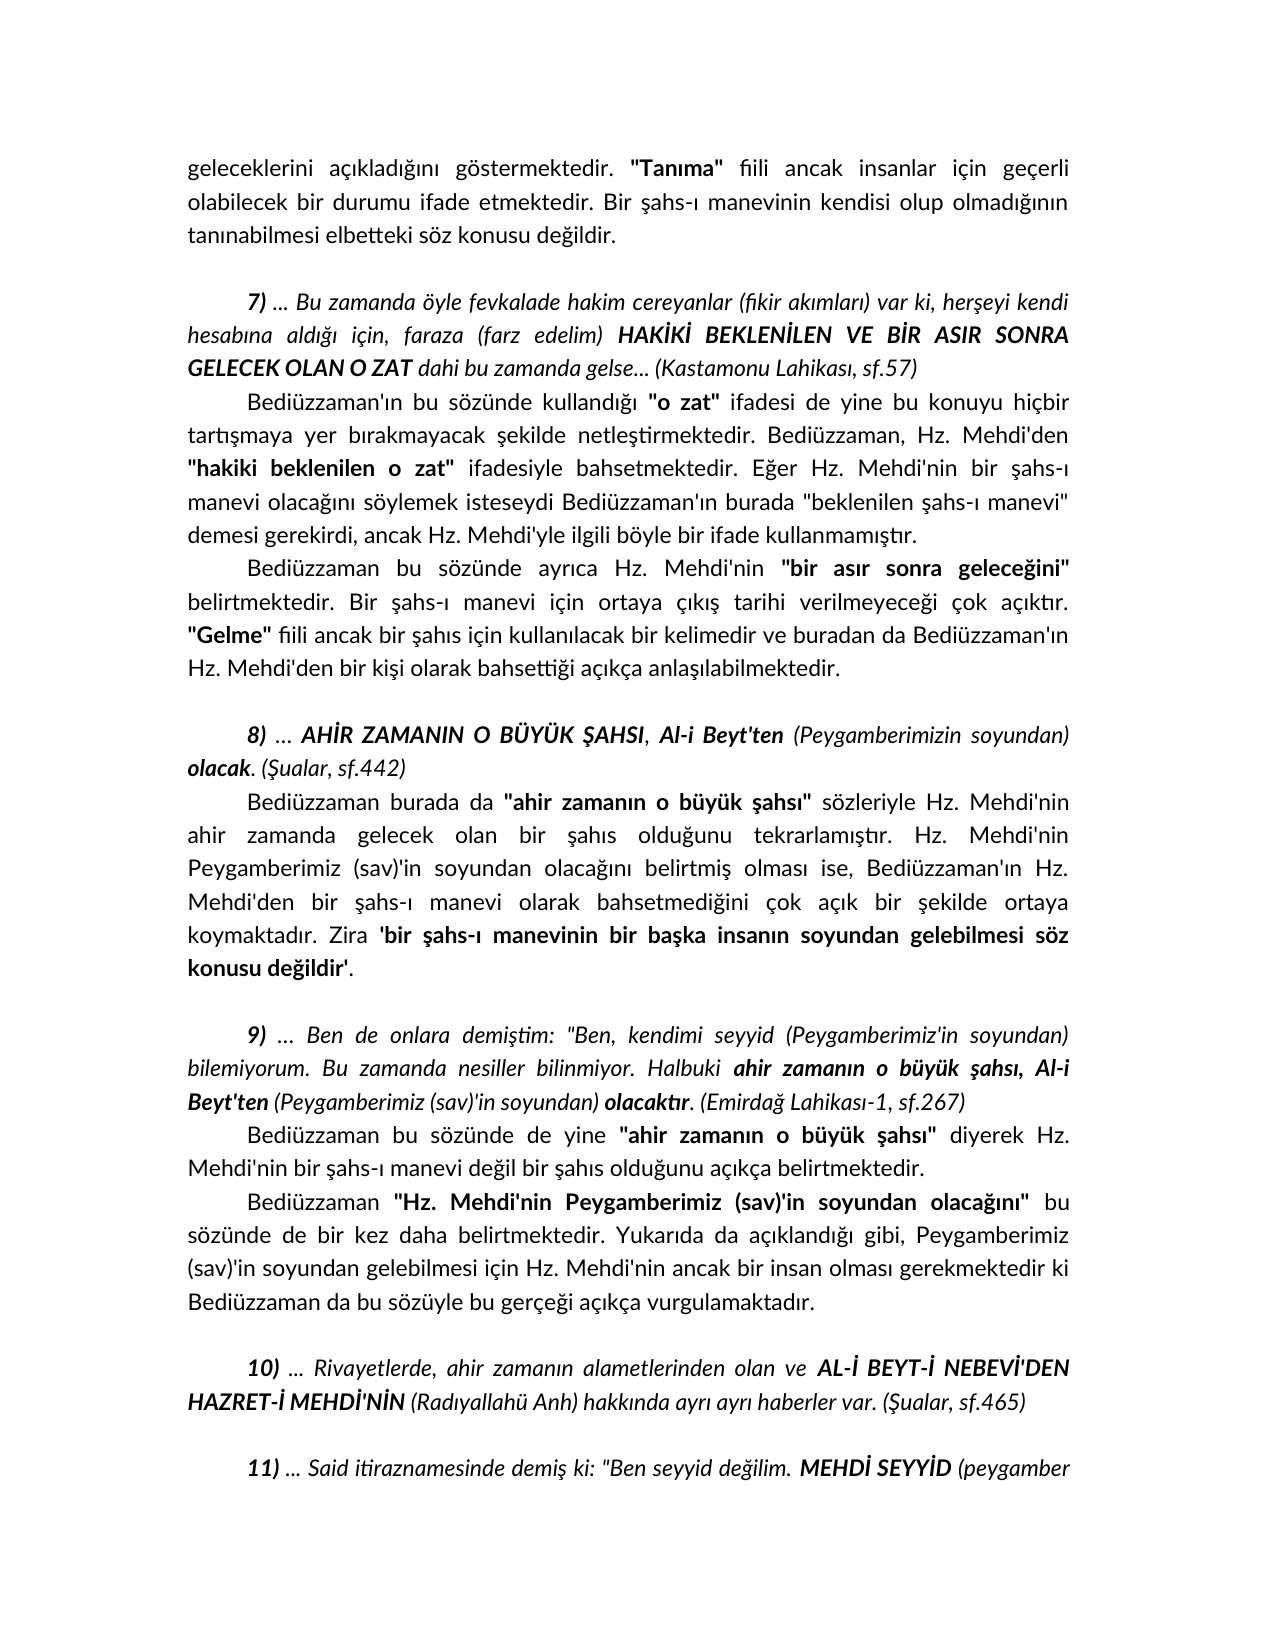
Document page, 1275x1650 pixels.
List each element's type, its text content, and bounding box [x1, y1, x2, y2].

text Bediüzzaman bu sözünde de yine "ahir zamanın o büyük şahsı" diyerek Hz. Mehdi'nin bir şahs-ı manevi değil bir şahıs olduğunu açıkça belirtmektedir. [187, 1117, 1070, 1183]
text Bediüzzaman burada da "ahir zamanın o büyük şahsı" sözleriyle Hz. Mehdi'nin ahir zamanda gelecek olan bir şahıs olduğunu tekrarlamıştır. Hz. Mehdi'nin Peygamberimiz (sav)'in soyundan olacağını belirtmiş olması ise, Bediüzzaman'ın Hz. Mehdi'den bir şahs-ı manevi olarak bahsetmediğini çok açık bir şekilde ortaya koymaktadır. Zira 'bir şahs-ı manevinin bir başka insanın soyundan gelebilmesi söz konusu değildir'. [187, 783, 1070, 983]
text 10) ... Rivayetlerde, ahir zamanın alametlerinden olan ve AL-İ BEYT-İ NEBEVİ'DEN HAZRET-İ MEHDİ'NİN (Radıyallahü Anh) hakkında ayrı ayrı haberler var. (Şualar, sf.465) [187, 1350, 1070, 1417]
text 11) ... Said itiraznamesinde demiş ki: "Ben seyyid değilim. MEHDİ SEYYİD (peygamber [187, 1450, 1070, 1483]
text Bediüzzaman "Hz. Mehdi'nin Peygamberimiz (sav)'in soyundan olacağını" bu sözünde de bir kez daha belirtmektedir. Yukarıda da açıklandığı gibi, Peygamberimiz (sav)'in soyundan gelebilmesi için Hz. Mehdi'nin ancak bir insan olması gerekmektedir ki Bediüzzaman da bu sözüyle bu gerçeği açıkça vurgulamaktadır. [187, 1183, 1070, 1317]
text Bediüzzaman'ın bu sözünde kullandığı "o zat" ifadesi de yine bu konuyu hiçbir tartışmaya yer bırakmayacak şekilde netleştirmektedir. Bediüzzaman, Hz. Mehdi'den "hakiki beklenilen o zat" ifadesiyle bahsetmektedir. Eğer Hz. Mehdi'nin bir şahs-ı manevi olacağını söylemek isteseydi Bediüzzaman'ın burada "beklenilen şahs-ı manevi" demesi gerekirdi, ancak Hz. Mehdi'yle ilgili böyle bir ifade kullanmamıştır. [187, 383, 1070, 550]
text Bediüzzaman bu sözünde ayrıca Hz. Mehdi'nin "bir asır sonra geleceğini" belirtmektedir. Bir şahs-ı manevi için ortaya çıkış tarihi verilmeyeceği çok açıktır. "Gelme" fiili ancak bir şahıs için kullanılacak bir kelimedir ve buradan da Bediüzzaman'ın Hz. Mehdi'den bir kişi olarak bahsettiği açıkça anlaşılabilmektedir. [187, 550, 1070, 683]
text 7) ... Bu zamanda öyle fevkalade hakim cereyanlar (fikir akımları) var ki, herşeyi kendi hesabına aldığı için, faraza (farz edelim) HAKİKİ BEKLENİLEN VE BİR ASIR SONRA GELECEK OLAN O ZAT dahi bu zamanda gelse... (Kastamonu Lahikası, sf.57) [187, 283, 1070, 383]
text 8) … AHİR ZAMANIN O BÜYÜK ŞAHSI, Al-i Beyt'ten (Peygamberimizin soyundan) olacak. (Şualar, sf.442) [187, 717, 1070, 783]
text geleceklerini açıkladığını göstermektedir. "Tanıma" fiili ancak insanlar için geçerli olabilecek bir durumu ifade etmektedir. Bir şahs-ı manevinin kendisi olup olmadığının tanınabilmesi elbetteki söz konusu değildir. [187, 150, 1070, 250]
text 9) … Ben de onlara demiştim: "Ben, kendimi seyyid (Peygamberimiz'in soyundan) bilemiyorum. Bu zamanda nesiller bilinmiyor. Halbuki ahir zamanın o büyük şahsı, Al-i Beyt'ten (Peygamberimiz (sav)'in soyundan) olacaktır. (Emirdağ Lahikası-1, sf.267) [187, 1017, 1070, 1117]
